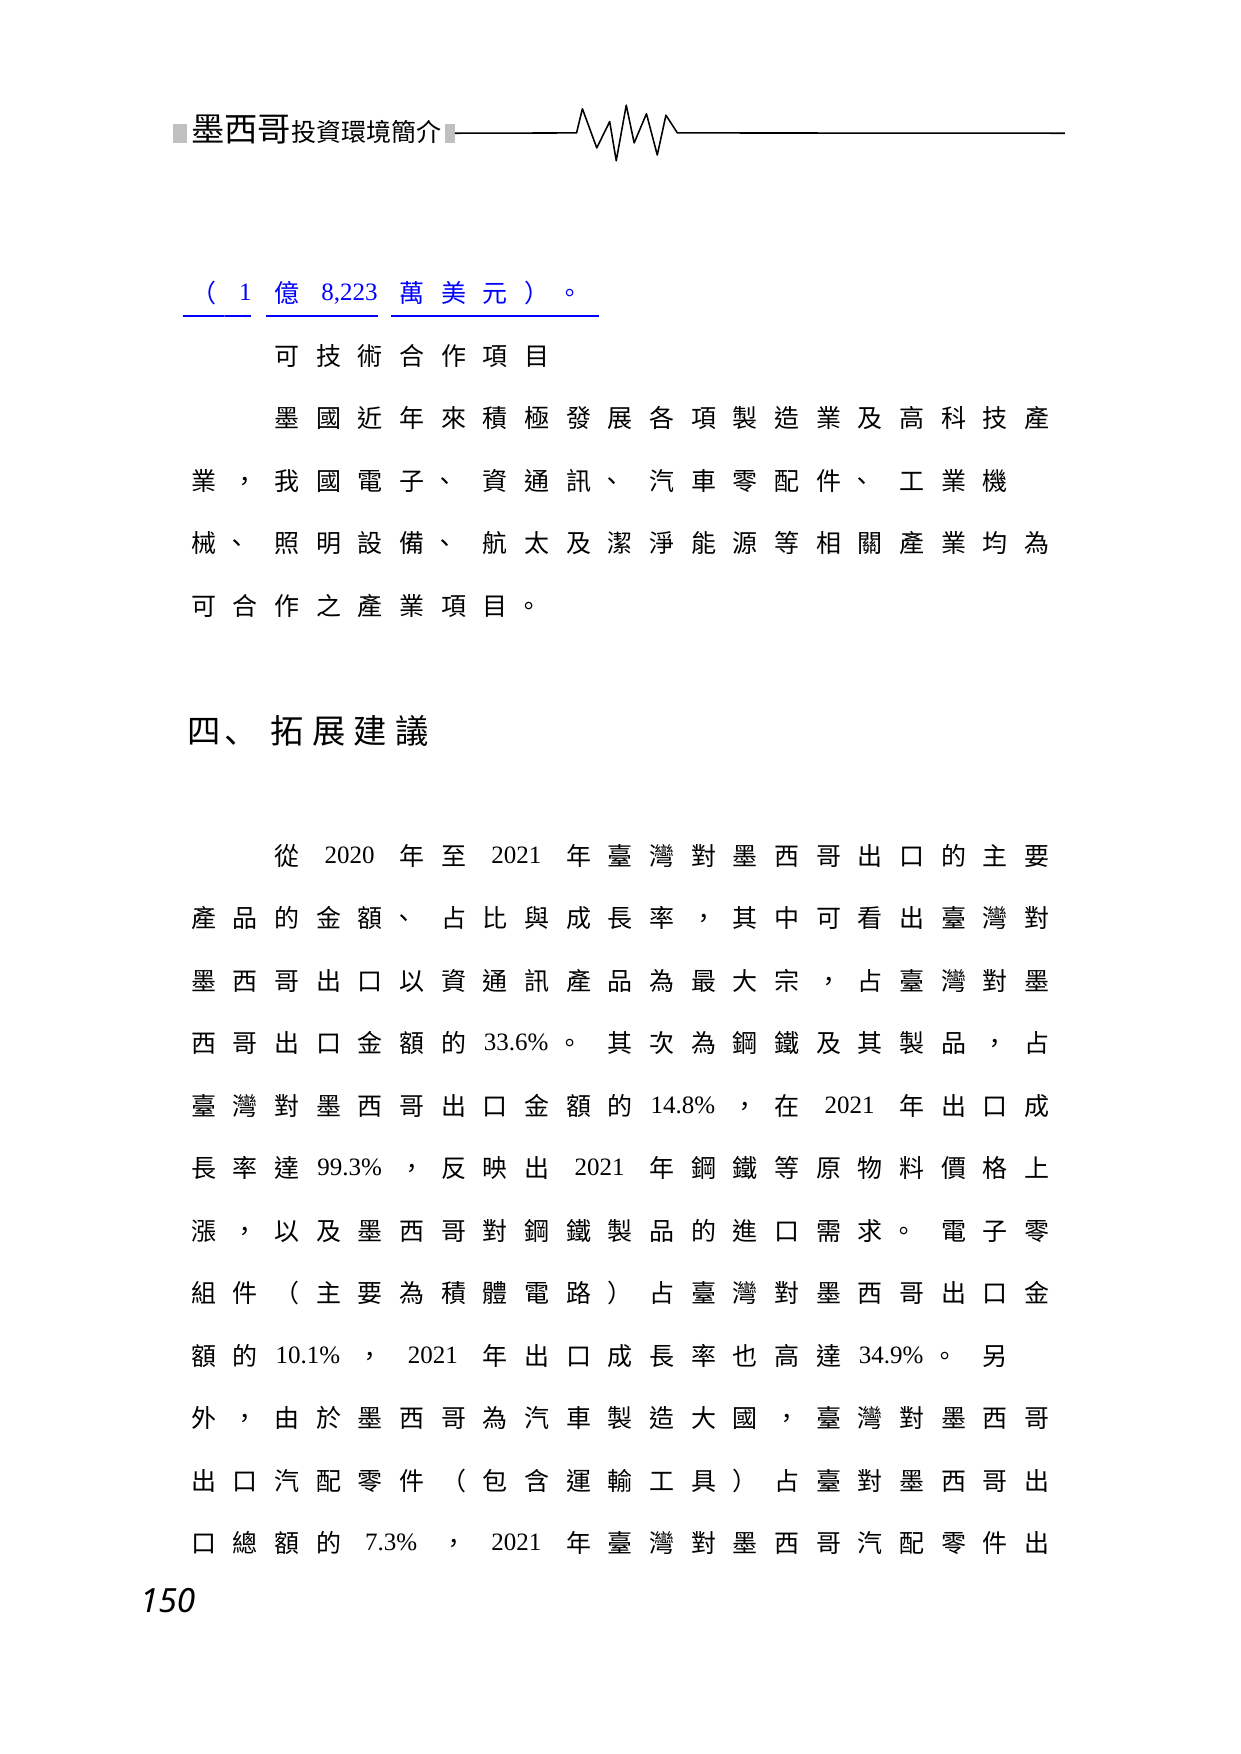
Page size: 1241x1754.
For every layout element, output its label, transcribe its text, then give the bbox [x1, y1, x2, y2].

text 四、拓展建議 [183, 688, 1058, 750]
text 從2020年至2021年臺灣對墨西哥出口的主要產品的金額、占比與成長率，其中可看出臺灣對墨西哥出口以資通訊產品為最大宗，占臺灣對墨西哥出口金額的33.6%。其次為鋼鐵及其製品，占臺灣對墨西哥出口金額的14.8%，在2021年出口成長率達99.3%，反映出2021年鋼鐵等原物料價格上漲，以及墨西哥對鋼鐵製品的進口需求。電子零組件（主要為積體電路）占臺灣對墨西哥出口金額的10.1%，2021年出口成長率也高達34.9%。另外，由於墨西哥為汽車製造大國，臺灣對墨西哥出口汽配零件（包含運輸工具）占臺對墨西哥出口總額的7.3%，2021年臺灣對墨西哥汽配零件出 [183, 813, 1058, 1563]
text （1億8,223萬美元）。 [183, 250, 1058, 313]
text 可技術合作項目 [183, 313, 1058, 375]
text 墨國近年來積極發展各項製造業及高科技產業，我國電子、資通訊、汽車零配件、工業機械、照明設備、航太及潔淨能源等相關產業均為可合作之產業項目。 [183, 375, 1058, 625]
